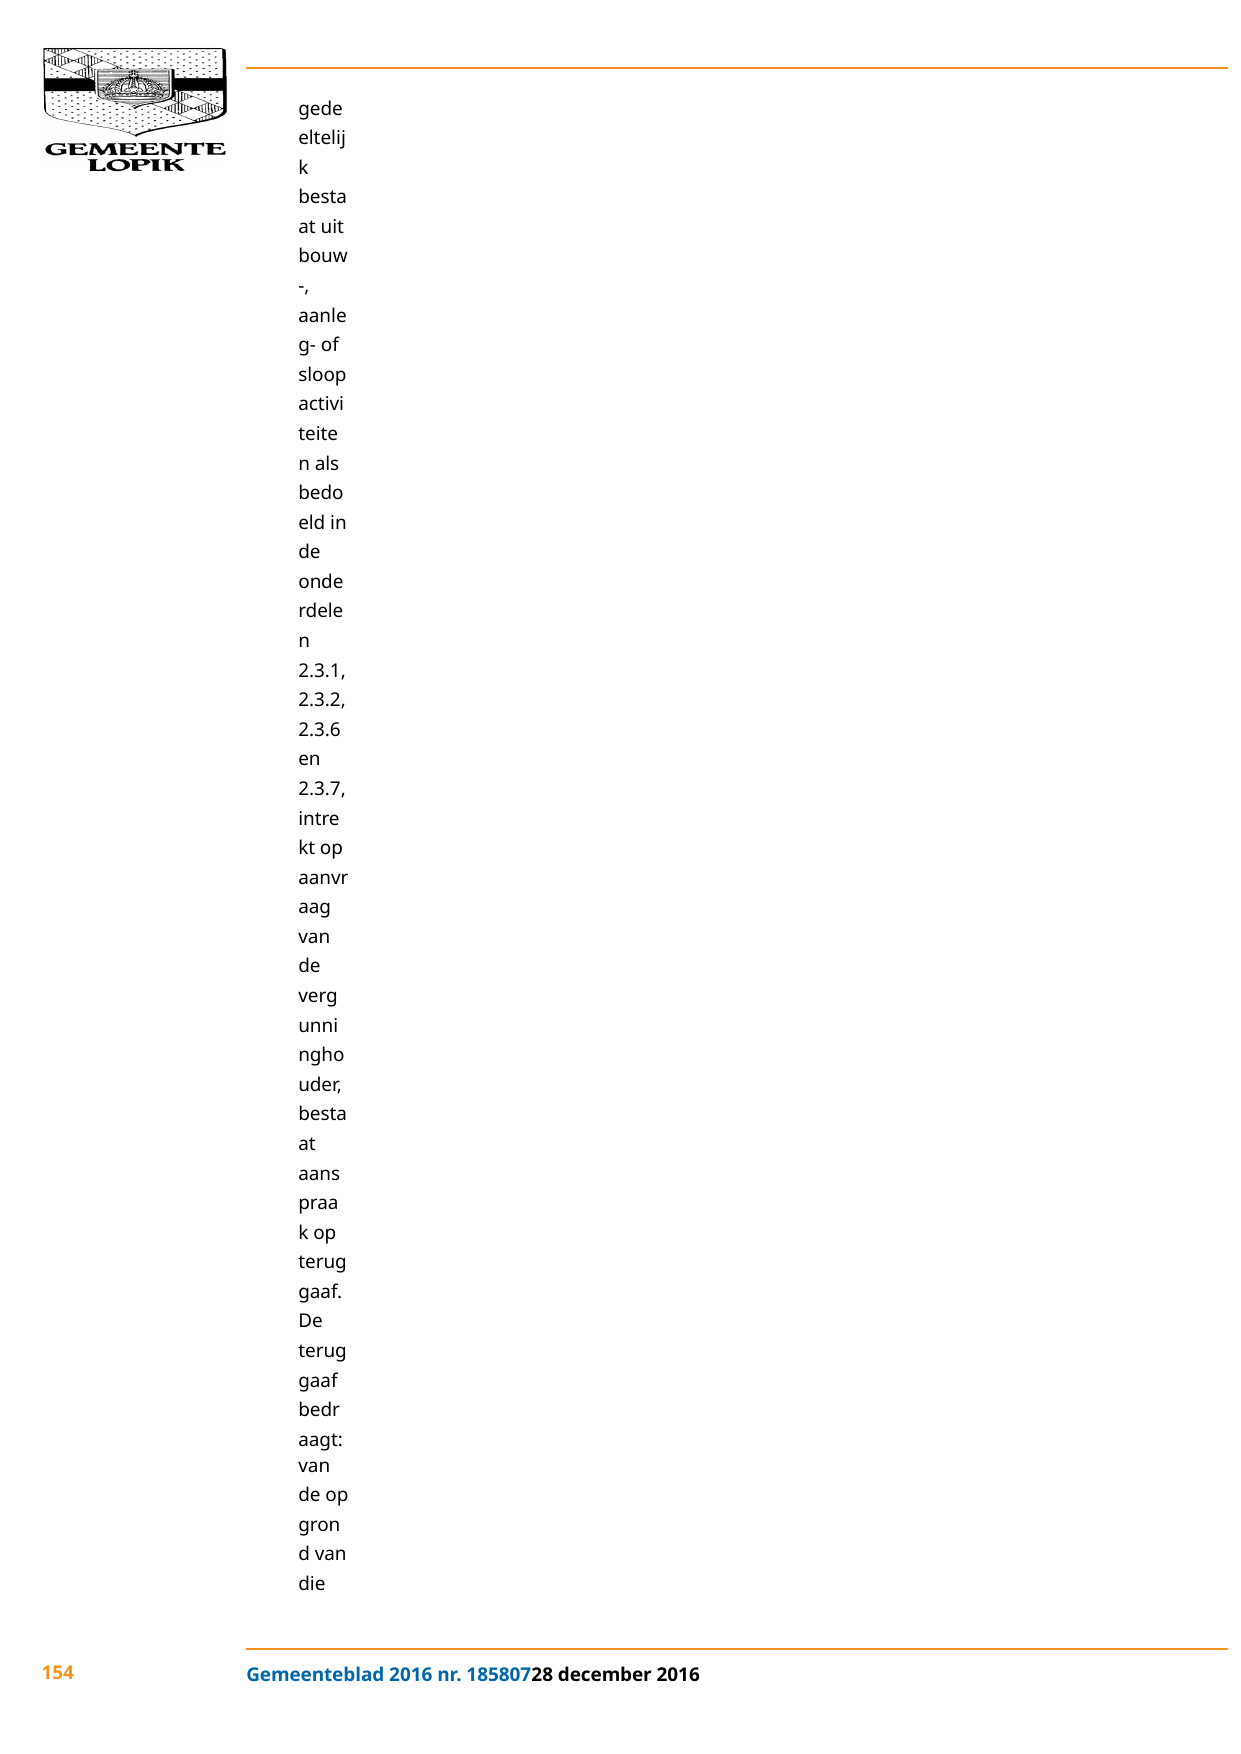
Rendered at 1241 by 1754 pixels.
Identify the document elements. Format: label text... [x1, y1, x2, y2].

table_cell [348, 1452, 398, 1596]
table_cell [248, 1452, 298, 1596]
table_cell gedeeltelijk bestaat uit bouw-, aanleg- of sloopactiviteiten als bedoeld in de onderdelen 2.3.1, 2.3.2, 2.3.6 en 2.3.7, intrekt op aanvraag van de vergunninghouder, bestaat aanspraak op teruggaaf. De teruggaaf bedraagt: [298, 95, 348, 1452]
table_cell van de op grond van die [298, 1452, 348, 1596]
table_cell [248, 95, 298, 1452]
table_cell [348, 95, 398, 1452]
picture [41, 47, 231, 172]
